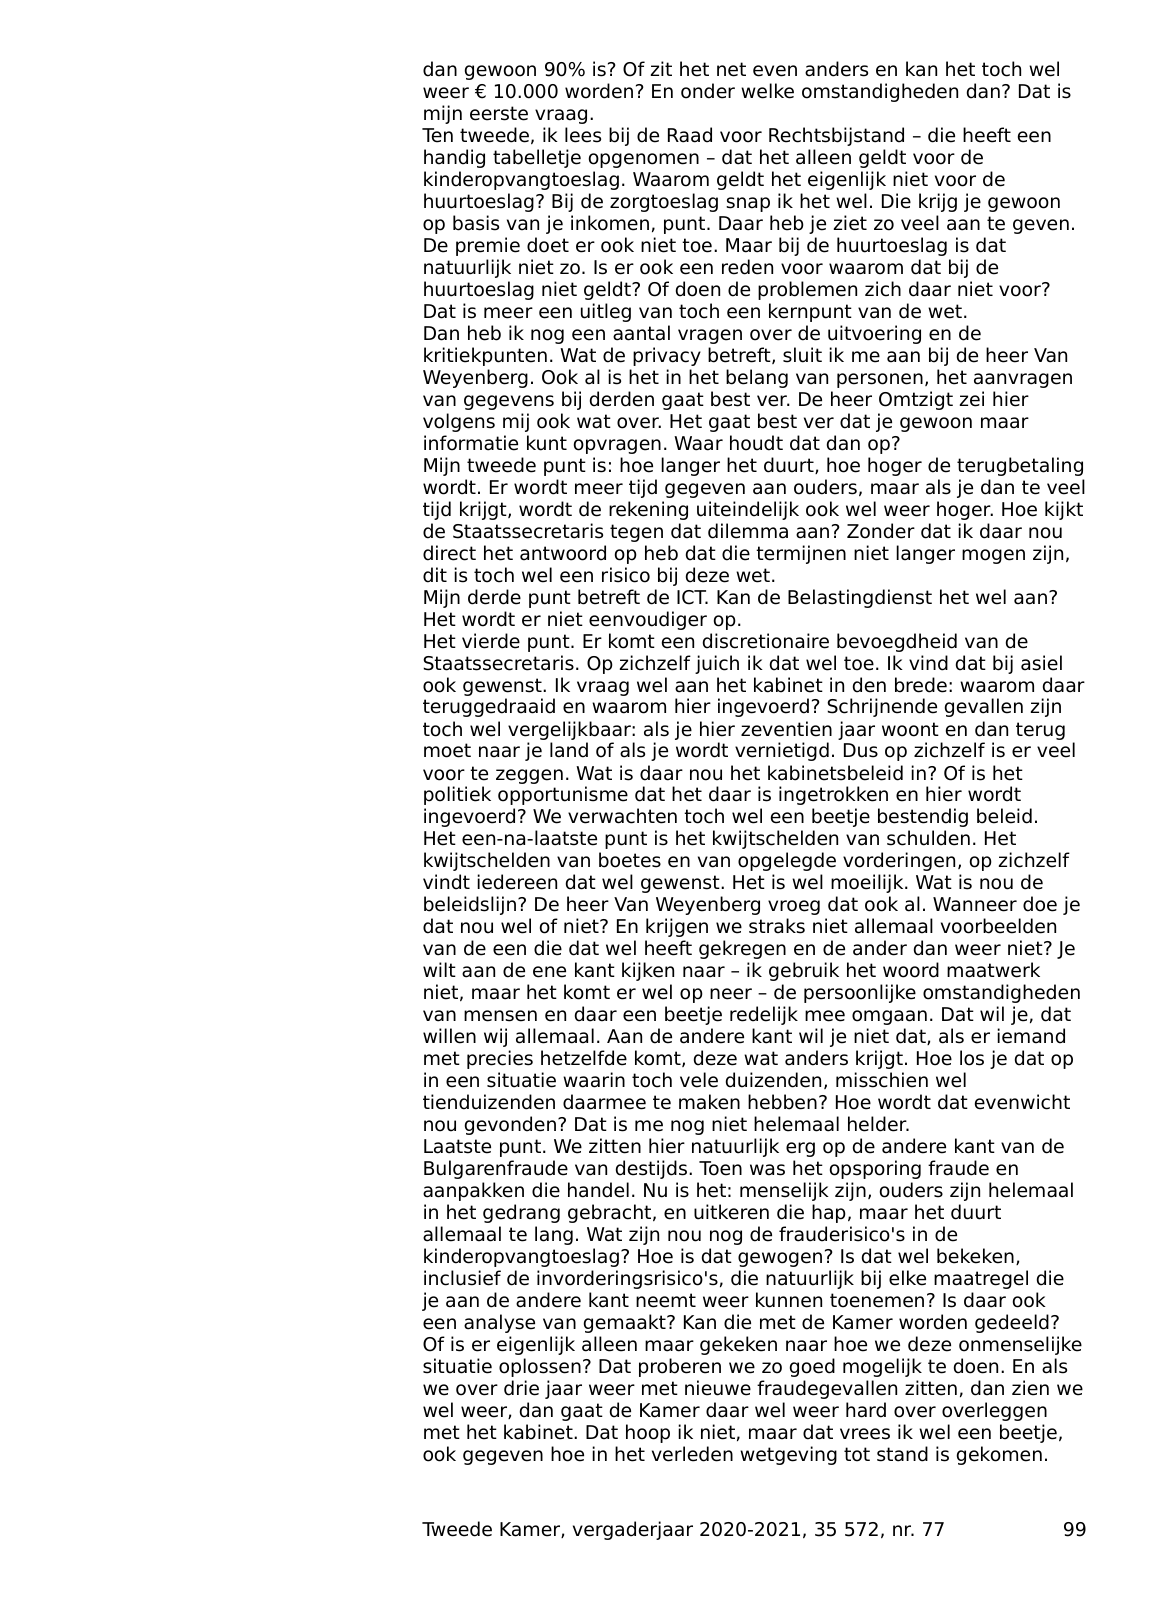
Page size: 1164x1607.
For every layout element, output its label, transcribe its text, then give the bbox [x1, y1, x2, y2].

text Ten tweede, ik lees bij de Raad voor Rechtsbijstand – die heeft een handig tabelletje opgenomen – dat het alleen geldt voor de kinderopvangtoeslag. Waarom geldt het eigenlijk niet voor de huurtoeslag? Bij de zorgtoeslag snap ik het wel. Die krijg je gewoon op basis van je inkomen, punt. Daar heb je ziet zo veel aan te geven. De premie doet er ook niet toe. Maar bij de huurtoeslag is dat natuurlijk niet zo. Is er ook een reden voor waarom dat bij de huurtoeslag niet geldt? Of doen de problemen zich daar niet voor? Dat is meer een uitleg van toch een kernpunt van de wet. [422, 125, 1087, 323]
text Mijn tweede punt is: hoe langer het duurt, hoe hoger de terugbetaling wordt. Er wordt meer tijd gegeven aan ouders, maar als je dan te veel tijd krijgt, wordt de rekening uiteindelijk ook wel weer hoger. Hoe kijkt de Staatssecretaris tegen dat dilemma aan? Zonder dat ik daar nou direct het antwoord op heb dat die termijnen niet langer mogen zijn, dit is toch wel een risico bij deze wet. [422, 455, 1087, 587]
text Dan heb ik nog een aantal vragen over de uitvoering en de kritiekpunten. Wat de privacy betreft, sluit ik me aan bij de heer Van Weyenberg. Ook al is het in het belang van personen, het aanvragen van gegevens bij derden gaat best ver. De heer Omtzigt zei hier volgens mij ook wat over. Het gaat best ver dat je gewoon maar informatie kunt opvragen. Waar houdt dat dan op? [422, 323, 1087, 455]
text Het een-na-laatste punt is het kwijtschelden van schulden. Het kwijtschelden van boetes en van opgelegde vorderingen, op zichzelf vindt iedereen dat wel gewenst. Het is wel moeilijk. Wat is nou de beleidslijn? De heer Van Weyenberg vroeg dat ook al. Wanneer doe je dat nou wel of niet? En krijgen we straks niet allemaal voorbeelden van de een die dat wel heeft gekregen en de ander dan weer niet? Je wilt aan de ene kant kijken naar – ik gebruik het woord maatwerk niet, maar het komt er wel op neer – de persoonlijke omstandigheden van mensen en daar een beetje redelijk mee omgaan. Dat wil je, dat willen wij allemaal. Aan de andere kant wil je niet dat, als er iemand met precies hetzelfde komt, deze wat anders krijgt. Hoe los je dat op in een situatie waarin toch vele duizenden, misschien wel tienduizenden daarmee te maken hebben? Hoe wordt dat evenwicht nou gevonden? Dat is me nog niet helemaal helder. [422, 828, 1087, 1136]
text Mijn derde punt betreft de ICT. Kan de Belastingdienst het wel aan? Het wordt er niet eenvoudiger op. [422, 587, 1087, 631]
text Het vierde punt. Er komt een discretionaire bevoegdheid van de Staatssecretaris. Op zichzelf juich ik dat wel toe. Ik vind dat bij asiel ook gewenst. Ik vraag wel aan het kabinet in den brede: waarom daar teruggedraaid en waarom hier ingevoerd? Schrijnende gevallen zijn toch wel vergelijkbaar: als je hier zeventien jaar woont en dan terug moet naar je land of als je wordt vernietigd. Dus op zichzelf is er veel voor te zeggen. Wat is daar nou het kabinetsbeleid in? Of is het politiek opportunisme dat het daar is ingetrokken en hier wordt ingevoerd? We verwachten toch wel een beetje bestendig beleid. [422, 631, 1087, 828]
text dan gewoon 90% is? Of zit het net even anders en kan het toch wel weer € 10.000 worden? En onder welke omstandigheden dan? Dat is mijn eerste vraag. [422, 59, 1087, 125]
text Laatste punt. We zitten hier natuurlijk erg op de andere kant van de Bulgarenfraude van destijds. Toen was het opsporing fraude en aanpakken die handel. Nu is het: menselijk zijn, ouders zijn helemaal in het gedrang gebracht, en uitkeren die hap, maar het duurt allemaal te lang. Wat zijn nou nog de frauderisico's in de kinderopvangtoeslag? Hoe is dat gewogen? Is dat wel bekeken, inclusief de invorderingsrisico's, die natuurlijk bij elke maatregel die je aan de andere kant neemt weer kunnen toenemen? Is daar ook een analyse van gemaakt? Kan die met de Kamer worden gedeeld? Of is er eigenlijk alleen maar gekeken naar hoe we deze onmenselijke situatie oplossen? Dat proberen we zo goed mogelijk te doen. En als we over drie jaar weer met nieuwe fraudegevallen zitten, dan zien we wel weer, dan gaat de Kamer daar wel weer hard over overleggen met het kabinet. Dat hoop ik niet, maar dat vrees ik wel een beetje, ook gegeven hoe in het verleden wetgeving tot stand is gekomen. [422, 1136, 1087, 1466]
